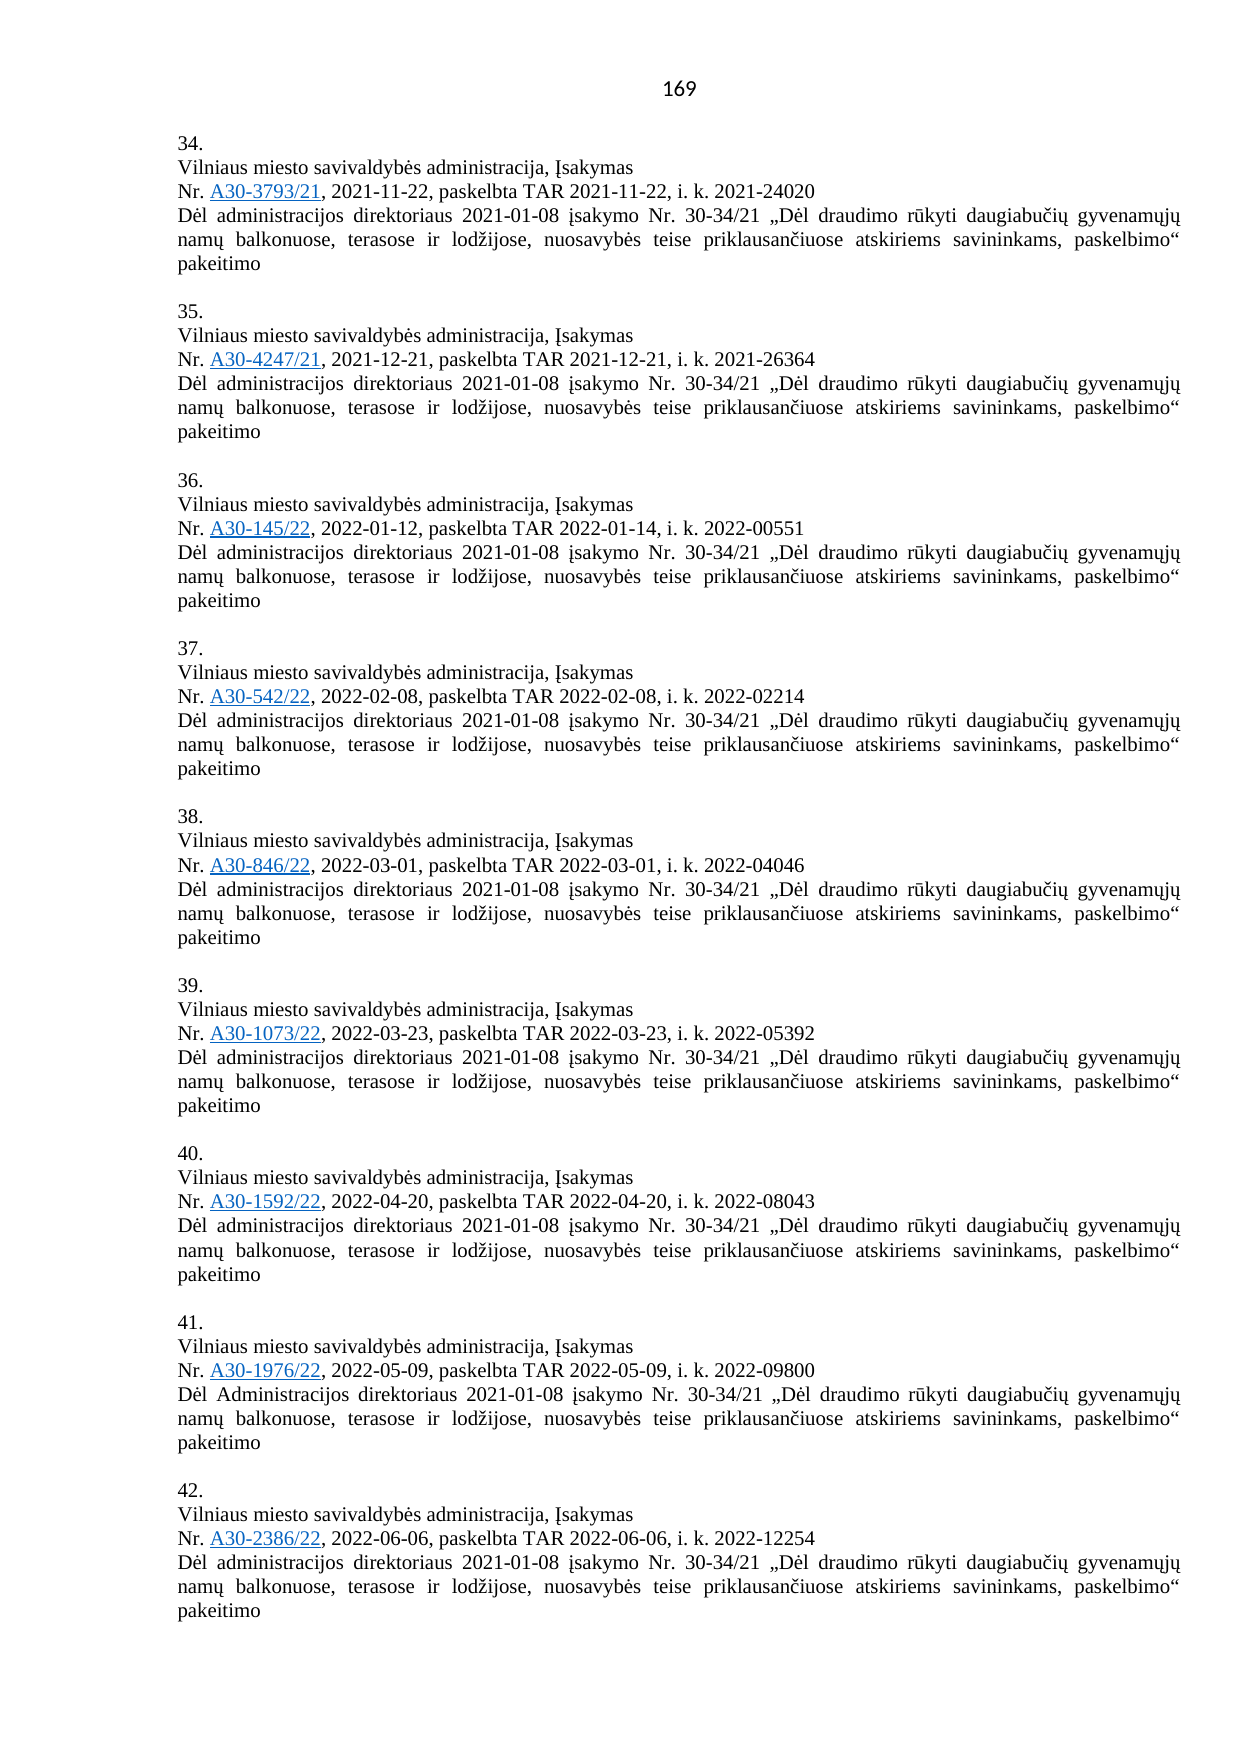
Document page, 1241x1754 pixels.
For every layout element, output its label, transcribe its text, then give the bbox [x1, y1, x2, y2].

text Nr. A30-1976/22, 2022-05-09, paskelbta TAR 2022-05-09, i. k. 2022-09800 [177, 1358, 1181, 1382]
text Vilniaus miesto savivaldybės administracija, Įsakymas [177, 997, 1181, 1021]
text Nr. A30-846/22, 2022-03-01, paskelbta TAR 2022-03-01, i. k. 2022-04046 [177, 852, 1181, 877]
text Vilniaus miesto savivaldybės administracija, Įsakymas [177, 492, 1181, 516]
text Dėl administracijos direktoriaus 2021-01-08 įsakymo Nr. 30-34/21 „Dėl draudimo rūkyti daugiabučių gyvenamųjų namų balkonuose, terasose ir lodžijose, nuosavybės teise priklausančiuose atskiriems savininkams, paskelbimo“ pakeitimo [177, 1550, 1181, 1622]
text Vilniaus miesto savivaldybės administracija, Įsakymas [177, 155, 1181, 179]
text Nr. A30-145/22, 2022-01-12, paskelbta TAR 2022-01-14, i. k. 2022-00551 [177, 516, 1181, 540]
text Nr. A30-4247/21, 2021-12-21, paskelbta TAR 2021-12-21, i. k. 2021-26364 [177, 347, 1181, 371]
text Vilniaus miesto savivaldybės administracija, Įsakymas [177, 828, 1181, 852]
text Nr. A30-3793/21, 2021-11-22, paskelbta TAR 2021-11-22, i. k. 2021-24020 [177, 179, 1181, 203]
text Nr. A30-1073/22, 2022-03-23, paskelbta TAR 2022-03-23, i. k. 2022-05392 [177, 1021, 1181, 1045]
text Dėl administracijos direktoriaus 2021-01-08 įsakymo Nr. 30-34/21 „Dėl draudimo rūkyti daugiabučių gyvenamųjų namų balkonuose, terasose ir lodžijose, nuosavybės teise priklausančiuose atskiriems savininkams, paskelbimo“ pakeitimo [177, 203, 1181, 275]
text Vilniaus miesto savivaldybės administracija, Įsakymas [177, 1502, 1181, 1526]
text Vilniaus miesto savivaldybės administracija, Įsakymas [177, 323, 1181, 347]
text Dėl administracijos direktoriaus 2021-01-08 įsakymo Nr. 30-34/21 „Dėl draudimo rūkyti daugiabučių gyvenamųjų namų balkonuose, terasose ir lodžijose, nuosavybės teise priklausančiuose atskiriems savininkams, paskelbimo“ pakeitimo [177, 540, 1181, 612]
text 38. [177, 804, 1181, 828]
text Nr. A30-542/22, 2022-02-08, paskelbta TAR 2022-02-08, i. k. 2022-02214 [177, 684, 1181, 708]
text 36. [177, 467, 1181, 492]
text Dėl administracijos direktoriaus 2021-01-08 įsakymo Nr. 30-34/21 „Dėl draudimo rūkyti daugiabučių gyvenamųjų namų balkonuose, terasose ir lodžijose, nuosavybės teise priklausančiuose atskiriems savininkams, paskelbimo“ pakeitimo [177, 877, 1181, 949]
text Vilniaus miesto savivaldybės administracija, Įsakymas [177, 660, 1181, 684]
text Vilniaus miesto savivaldybės administracija, Įsakymas [177, 1165, 1181, 1189]
text Dėl administracijos direktoriaus 2021-01-08 įsakymo Nr. 30-34/21 „Dėl draudimo rūkyti daugiabučių gyvenamųjų namų balkonuose, terasose ir lodžijose, nuosavybės teise priklausančiuose atskiriems savininkams, paskelbimo“ pakeitimo [177, 1213, 1181, 1286]
text Nr. A30-2386/22, 2022-06-06, paskelbta TAR 2022-06-06, i. k. 2022-12254 [177, 1526, 1181, 1550]
text 40. [177, 1141, 1181, 1165]
text 35. [177, 299, 1181, 323]
text Dėl administracijos direktoriaus 2021-01-08 įsakymo Nr. 30-34/21 „Dėl draudimo rūkyti daugiabučių gyvenamųjų namų balkonuose, terasose ir lodžijose, nuosavybės teise priklausančiuose atskiriems savininkams, paskelbimo“ pakeitimo [177, 708, 1181, 780]
text Dėl administracijos direktoriaus 2021-01-08 įsakymo Nr. 30-34/21 „Dėl draudimo rūkyti daugiabučių gyvenamųjų namų balkonuose, terasose ir lodžijose, nuosavybės teise priklausančiuose atskiriems savininkams, paskelbimo“ pakeitimo [177, 1045, 1181, 1117]
text 42. [177, 1478, 1181, 1502]
text Vilniaus miesto savivaldybės administracija, Įsakymas [177, 1334, 1181, 1358]
text Dėl administracijos direktoriaus 2021-01-08 įsakymo Nr. 30-34/21 „Dėl draudimo rūkyti daugiabučių gyvenamųjų namų balkonuose, terasose ir lodžijose, nuosavybės teise priklausančiuose atskiriems savininkams, paskelbimo“ pakeitimo [177, 371, 1181, 443]
text 37. [177, 636, 1181, 660]
text 34. [177, 131, 1181, 155]
text 39. [177, 973, 1181, 997]
text 41. [177, 1310, 1181, 1334]
text Nr. A30-1592/22, 2022-04-20, paskelbta TAR 2022-04-20, i. k. 2022-08043 [177, 1189, 1181, 1213]
text Dėl Administracijos direktoriaus 2021-01-08 įsakymo Nr. 30-34/21 „Dėl draudimo rūkyti daugiabučių gyvenamųjų namų balkonuose, terasose ir lodžijose, nuosavybės teise priklausančiuose atskiriems savininkams, paskelbimo“ pakeitimo [177, 1382, 1181, 1454]
